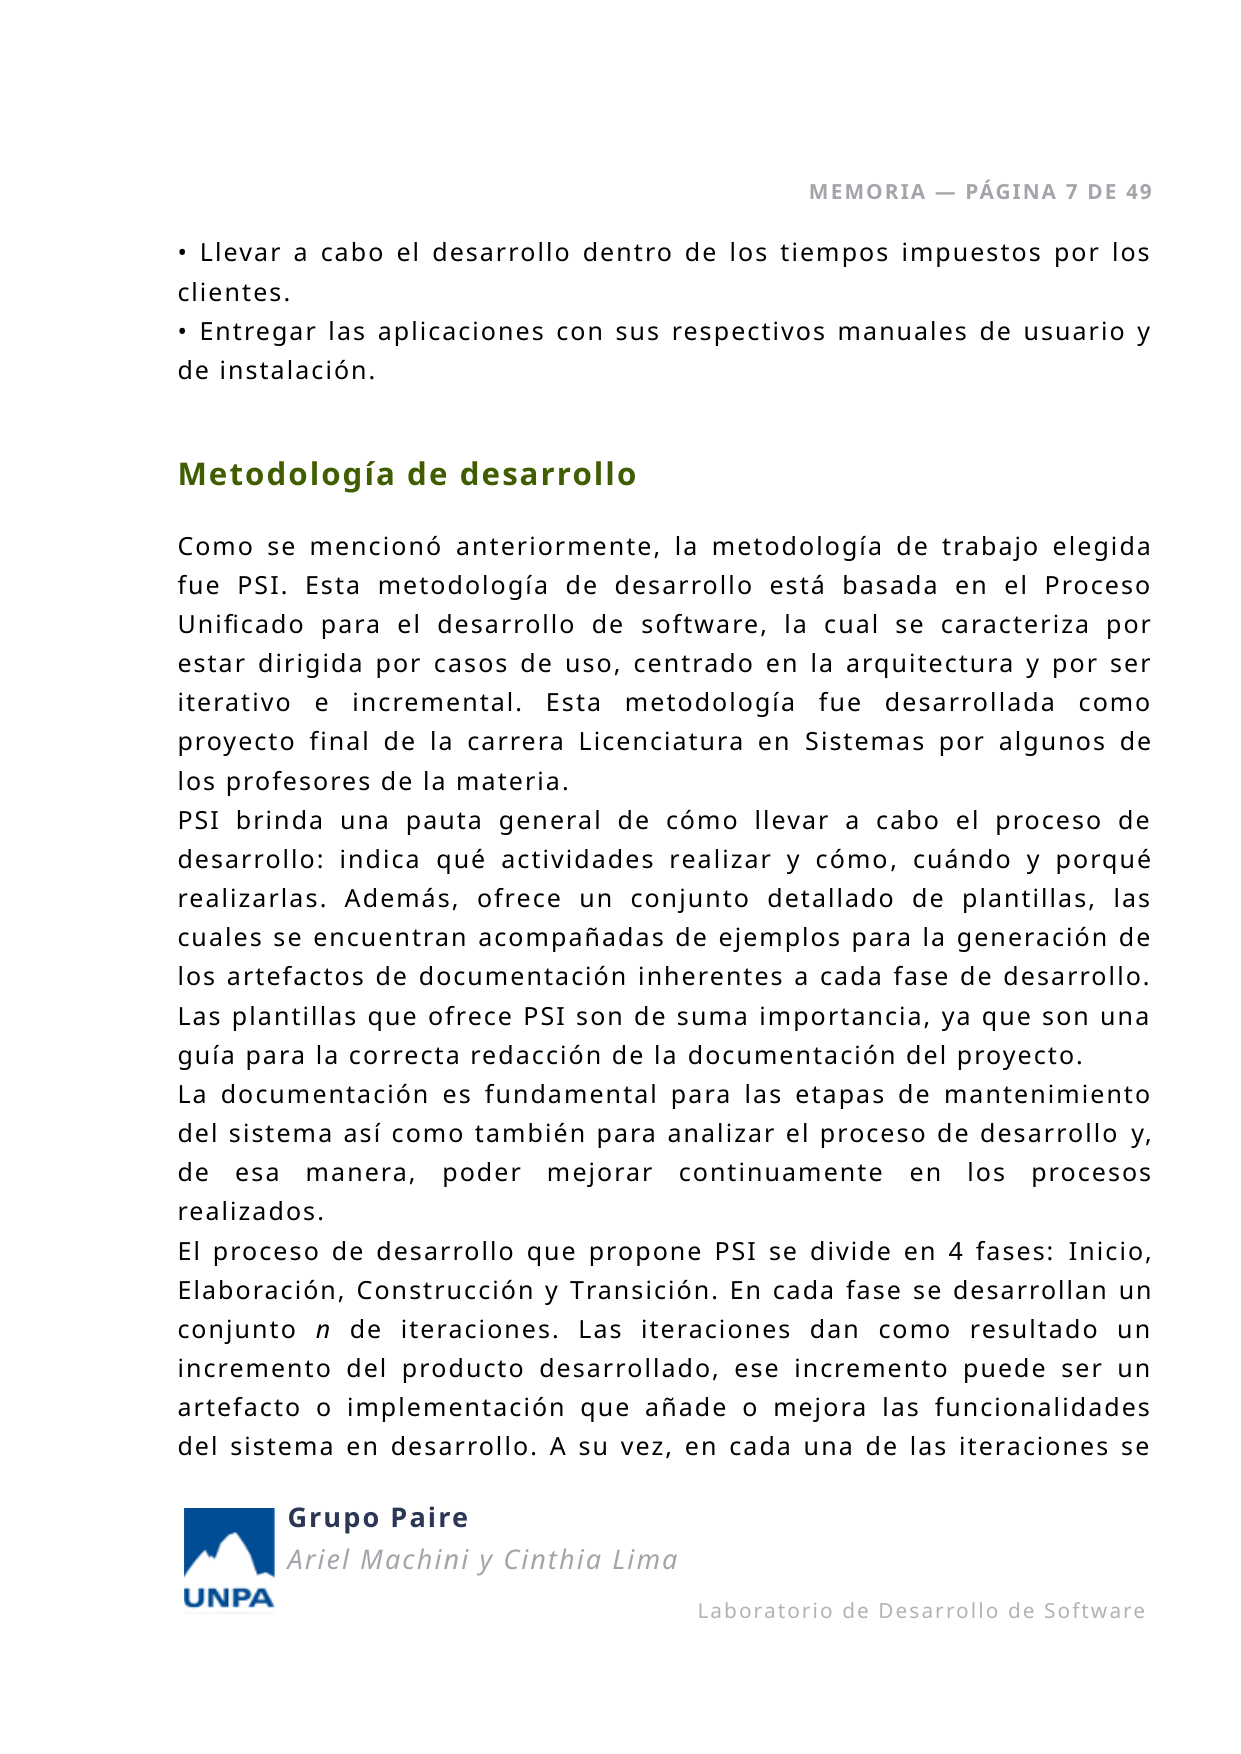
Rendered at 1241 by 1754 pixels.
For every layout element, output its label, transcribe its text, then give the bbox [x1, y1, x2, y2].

text Como se mencionó anteriormente, la metodología de trabajo elegida fue PSI. Esta metodología de desarrollo está basada en el Proceso Unificado para el desarrollo de software, la cual se caracteriza por estar dirigida por casos de uso, centrado en la arquitectura y por ser iterativo e incremental. Esta metodología fue desarrollada como proyecto final de la carrera Licenciatura en Sistemas por algunos de los profesores de la materia. [177, 528, 1152, 797]
text • Entregar las aplicaciones con sus respectivos manuales de usuario y de instalación. [177, 313, 1152, 387]
subtitle Metodología de desarrollo [177, 452, 1152, 494]
text El proceso de desarrollo que propone PSI se divide en 4 fases: Inicio, Elaboración, Construcción y Transición. En cada fase se desarrollan un conjunto n de iteraciones. Las iteraciones dan como resultado un incremento del producto desarrollado, ese incremento puede ser un artefacto o implementación que añade o mejora las funcionalidades del sistema en desarrollo. A su vez, en cada una de las iteraciones se [177, 1233, 1152, 1463]
text La documentación es fundamental para las etapas de mantenimiento del sistema así como también para analizar el proceso de desarrollo y, de esa manera, poder mejorar continuamente en los procesos realizados. [177, 1076, 1152, 1228]
text • Llevar a cabo el desarrollo dentro de los tiempos impuestos por los clientes. [177, 235, 1152, 308]
picture [184, 1508, 275, 1614]
text PSI brinda una pauta general de cómo llevar a cabo el proceso de desarrollo: indica qué actividades realizar y cómo, cuándo y porqué realizarlas. Además, ofrece un conjunto detallado de plantillas, las cuales se encuentran acompañadas de ejemplos para la generación de los artefactos de documentación inherentes a cada fase de desarrollo. Las plantillas que ofrece PSI son de suma importancia, ya que son una guía para la correcta redacción de la documentación del proyecto. [177, 802, 1152, 1071]
